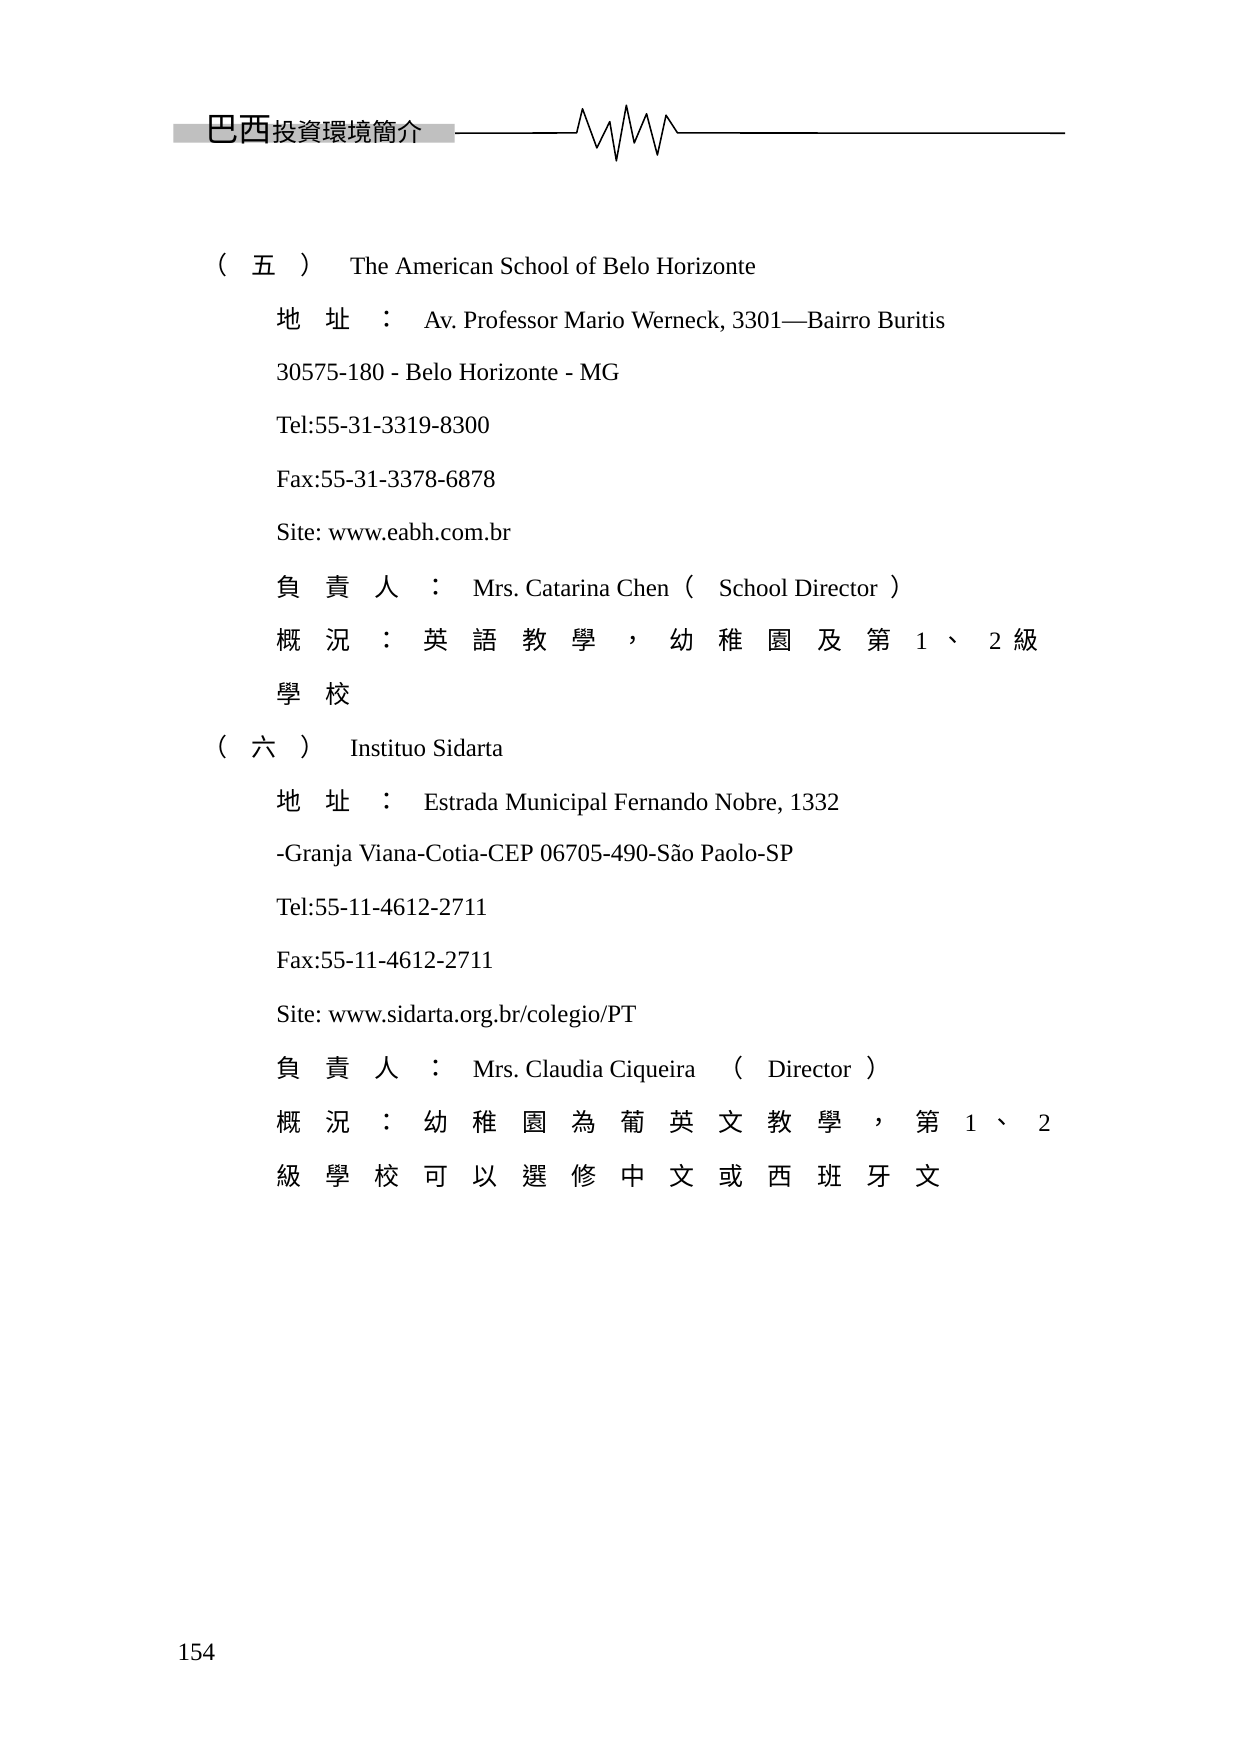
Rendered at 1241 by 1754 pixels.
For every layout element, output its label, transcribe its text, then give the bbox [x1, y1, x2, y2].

text 30575-180 - Belo Horizonte - MG [202, 344, 1063, 398]
text （六）Instituo Sidarta [202, 719, 1063, 773]
text Tel:55-31-3319-8300 [202, 398, 1063, 451]
text 負責人：Mrs. Catarina Chen（School Director） [202, 558, 1063, 612]
text Fax:55-11-4612-2711 [202, 933, 1063, 987]
text 概況：幼稚園為葡英文教學，第1、2級學校可以選修中文或西班牙文 [202, 1094, 1063, 1201]
text 地址：Estrada Municipal Fernando Nobre, 1332 [202, 773, 1063, 826]
text 負責人：Mrs. Claudia Ciqueira（Director） [202, 1040, 1063, 1094]
text （五）The American School of Belo Horizonte [202, 237, 1063, 291]
text -Granja Viana-Cotia-CEP 06705-490-São Paolo-SP [202, 826, 1063, 880]
text Tel:55-11-4612-2711 [202, 880, 1063, 933]
text Site: www.sidarta.org.br/colegio/PT [202, 987, 1063, 1040]
text 概況：英語教學，幼稚園及第1、2級學校 [202, 612, 1063, 719]
text 地址：Av. Professor Mario Werneck, 3301—Bairro Buritis [202, 291, 1063, 344]
text Site: www.eabh.com.br [202, 505, 1063, 558]
text Fax:55-31-3378-6878 [202, 451, 1063, 505]
